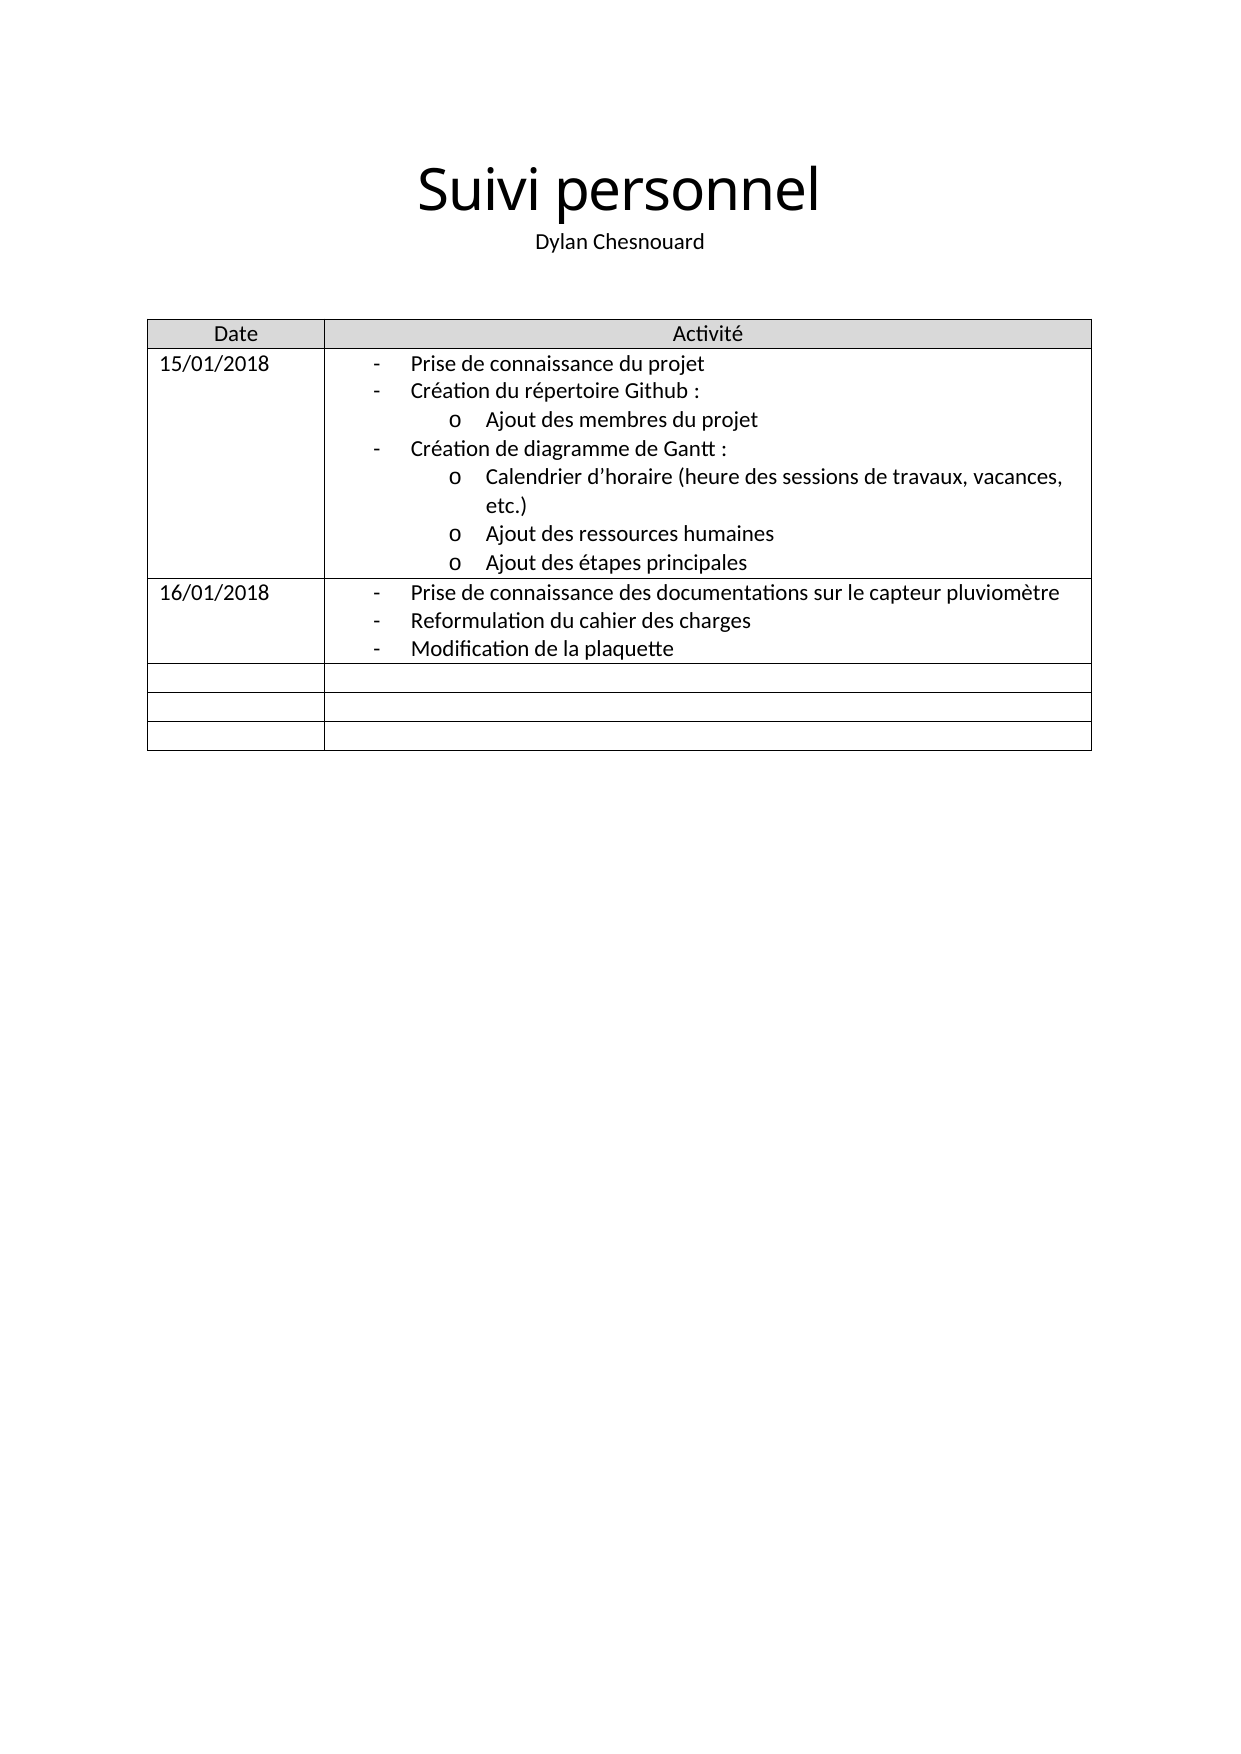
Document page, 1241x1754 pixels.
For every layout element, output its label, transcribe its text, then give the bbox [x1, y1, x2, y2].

table_cell 16/01/2018 [148, 579, 324, 662]
table_header Date [148, 320, 324, 348]
table_cell 15/01/2018 [148, 349, 324, 577]
table_cell Prise de connaissance du projet Création du répertoire Github : Ajout des membres du projet Création de diagramme de Gantt : Calendrier d’horaire (heure des sessions de travaux, vacances, etc.) Ajout des ressources humaines Ajout des étapes principales [325, 349, 1091, 577]
text Suivi personnel [148, 148, 1093, 227]
text Dylan Chesnouard [148, 227, 1093, 255]
table_header Activité [325, 320, 1091, 348]
table_cell [325, 722, 1091, 750]
table_cell Prise de connaissance des documentations sur le capteur pluviomètre Reformulation du cahier des charges Modification de la plaquette [325, 579, 1091, 662]
table_cell [148, 722, 324, 750]
table_cell [148, 664, 324, 692]
table_cell [325, 664, 1091, 692]
table_cell [325, 693, 1091, 721]
table_cell [148, 693, 324, 721]
